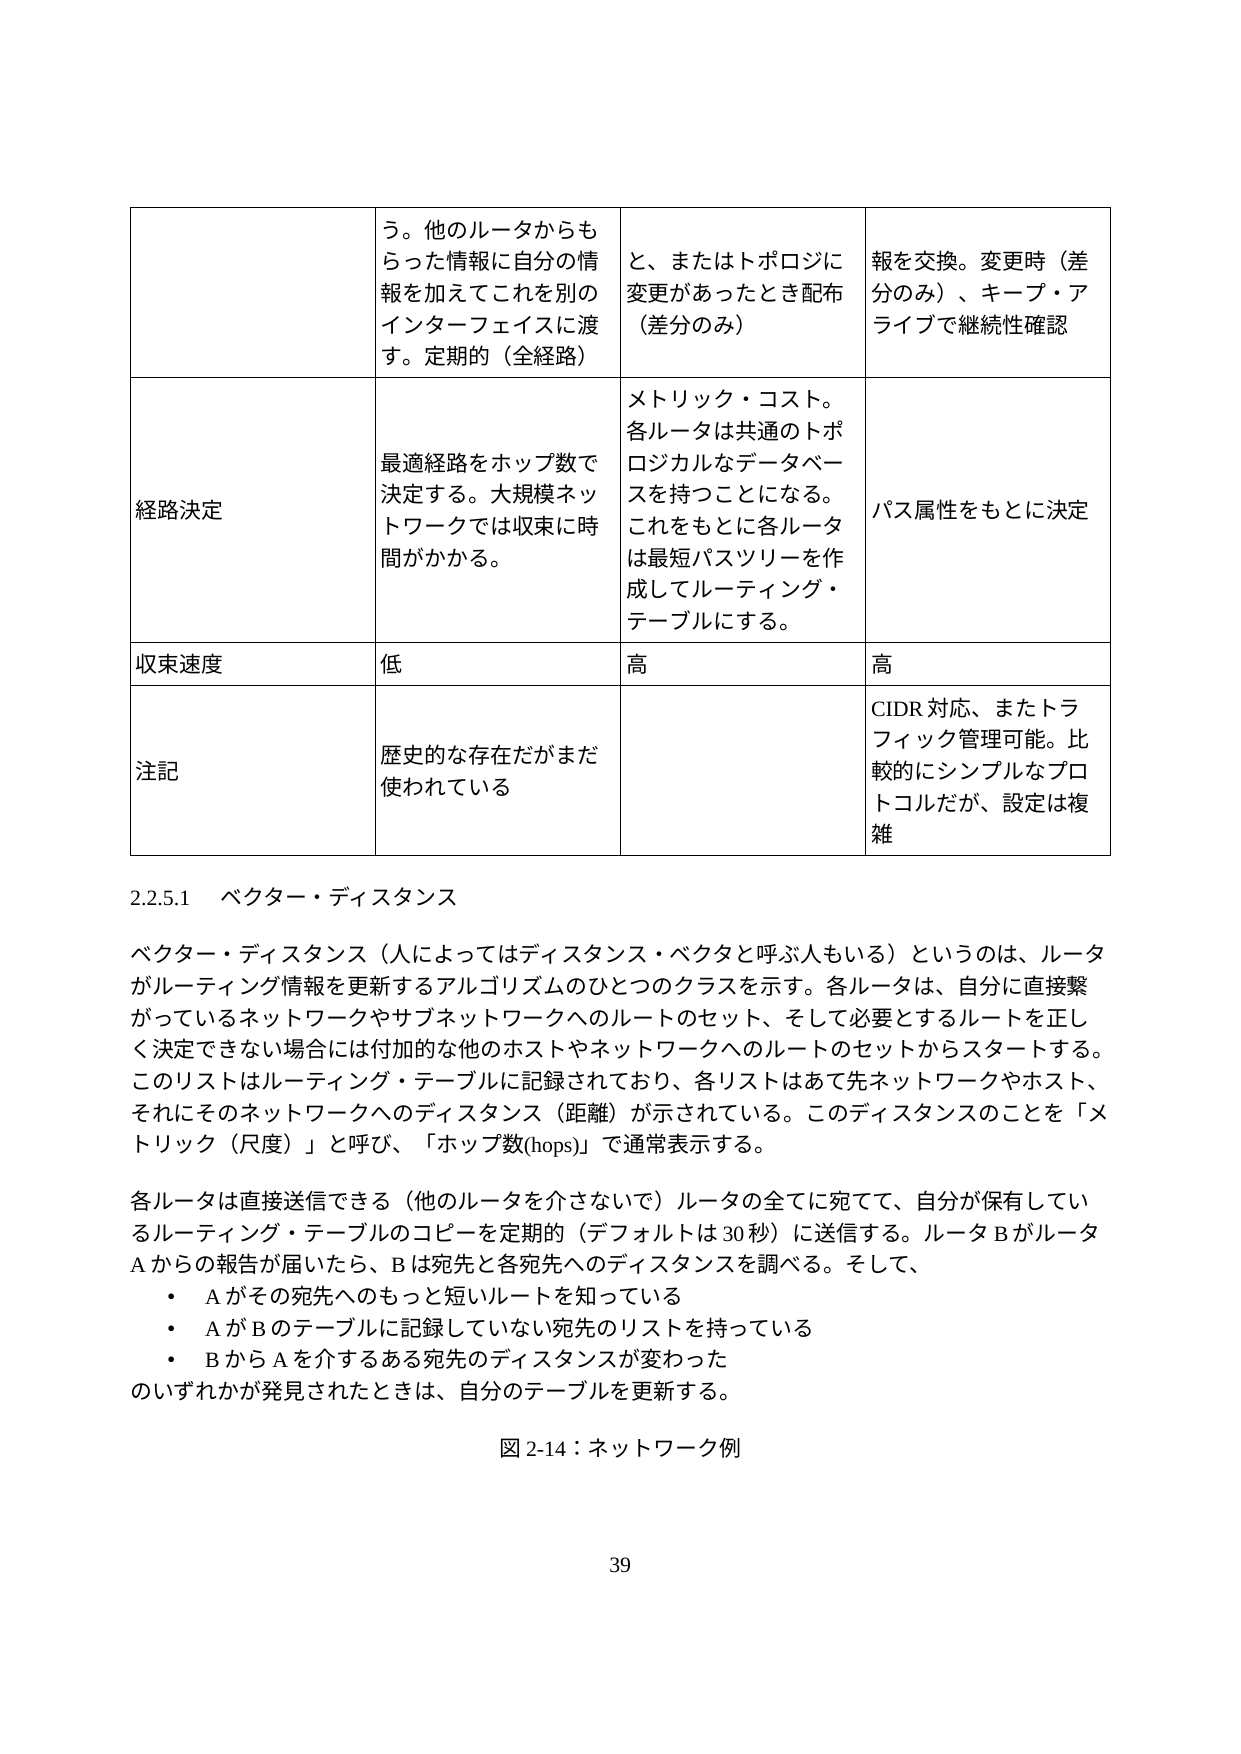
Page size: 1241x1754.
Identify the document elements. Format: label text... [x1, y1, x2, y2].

table_cell 経路決定 [131, 378, 375, 642]
list Aがその宛先へのもっと短いルートを知っている [167, 1279, 1110, 1311]
text ベクター・ディスタンス（人によってはディスタンス・ベクタと呼ぶ人もいる）というのは、ルータがルーティング情報を更新するアルゴリズムのひとつのクラスを示す。各ルータは、自分に直接繋がっているネットワークやサブネットワークへのルートのセット、そして必要とするルートを正しく決定できない場合には付加的な他のホストやネットワークへのルートのセットからスタートする。このリストはルーティング・テーブルに記録されており、各リストはあて先ネットワークやホスト、それにそのネットワークへのディスタンス（距離）が示されている。このディスタンスのことを「メトリック（尺度）」と呼び、「ホップ数(hops)」で通常表示する。 [130, 937, 1110, 1159]
table_cell 最適経路をホップ数で決定する。大規模ネットワークでは収束に時間がかかる。 [376, 378, 620, 642]
table_cell [621, 686, 865, 855]
table_cell 高 [866, 643, 1110, 685]
table_cell 低 [376, 643, 620, 685]
text 各ルータは直接送信できる（他のルータを介さないで）ルータの全てに宛てて、自分が保有しているルーティング・テーブルのコピーを定期的（デフォルトは30秒）に送信する。ルータBがルータAからの報告が届いたら、Bは宛先と各宛先へのディスタンスを調べる。そして、 [130, 1184, 1110, 1279]
text のいずれかが発見されたときは、自分のテーブルを更新する。 [130, 1374, 1110, 1406]
table_cell 注記 [131, 686, 375, 855]
list BからAを介するある宛先のディスタンスが変わった [167, 1342, 1110, 1374]
table_cell 報を交換。変更時（差分のみ）、キープ・アライブで継続性確認 [866, 208, 1110, 377]
table_cell CIDR対応、またトラフィック管理可能。比較的にシンプルなプロトコルだが、設定は複雑 [866, 686, 1110, 855]
table_cell と、またはトポロジに変更があったとき配布（差分のみ） [621, 208, 865, 377]
table_cell 歴史的な存在だがまだ使われている [376, 686, 620, 855]
table_cell [131, 208, 375, 377]
list AがBのテーブルに記録していない宛先のリストを持っている [167, 1311, 1110, 1342]
text 図2-14：ネットワーク例 [130, 1431, 1110, 1463]
table_cell メトリック・コスト。各ルータは共通のトポロジカルなデータベースを持つことになる。これをもとに各ルータは最短パスツリーを作成してルーティング・テーブルにする。 [621, 378, 865, 642]
subtitle ベクター・ディスタンス [130, 880, 1110, 912]
table_cell 高 [621, 643, 865, 685]
table_cell 収束速度 [131, 643, 375, 685]
table_cell パス属性をもとに決定 [866, 378, 1110, 642]
table_cell う。他のルータからもらった情報に自分の情報を加えてこれを別のインターフェイスに渡す。定期的（全経路） [376, 208, 620, 377]
